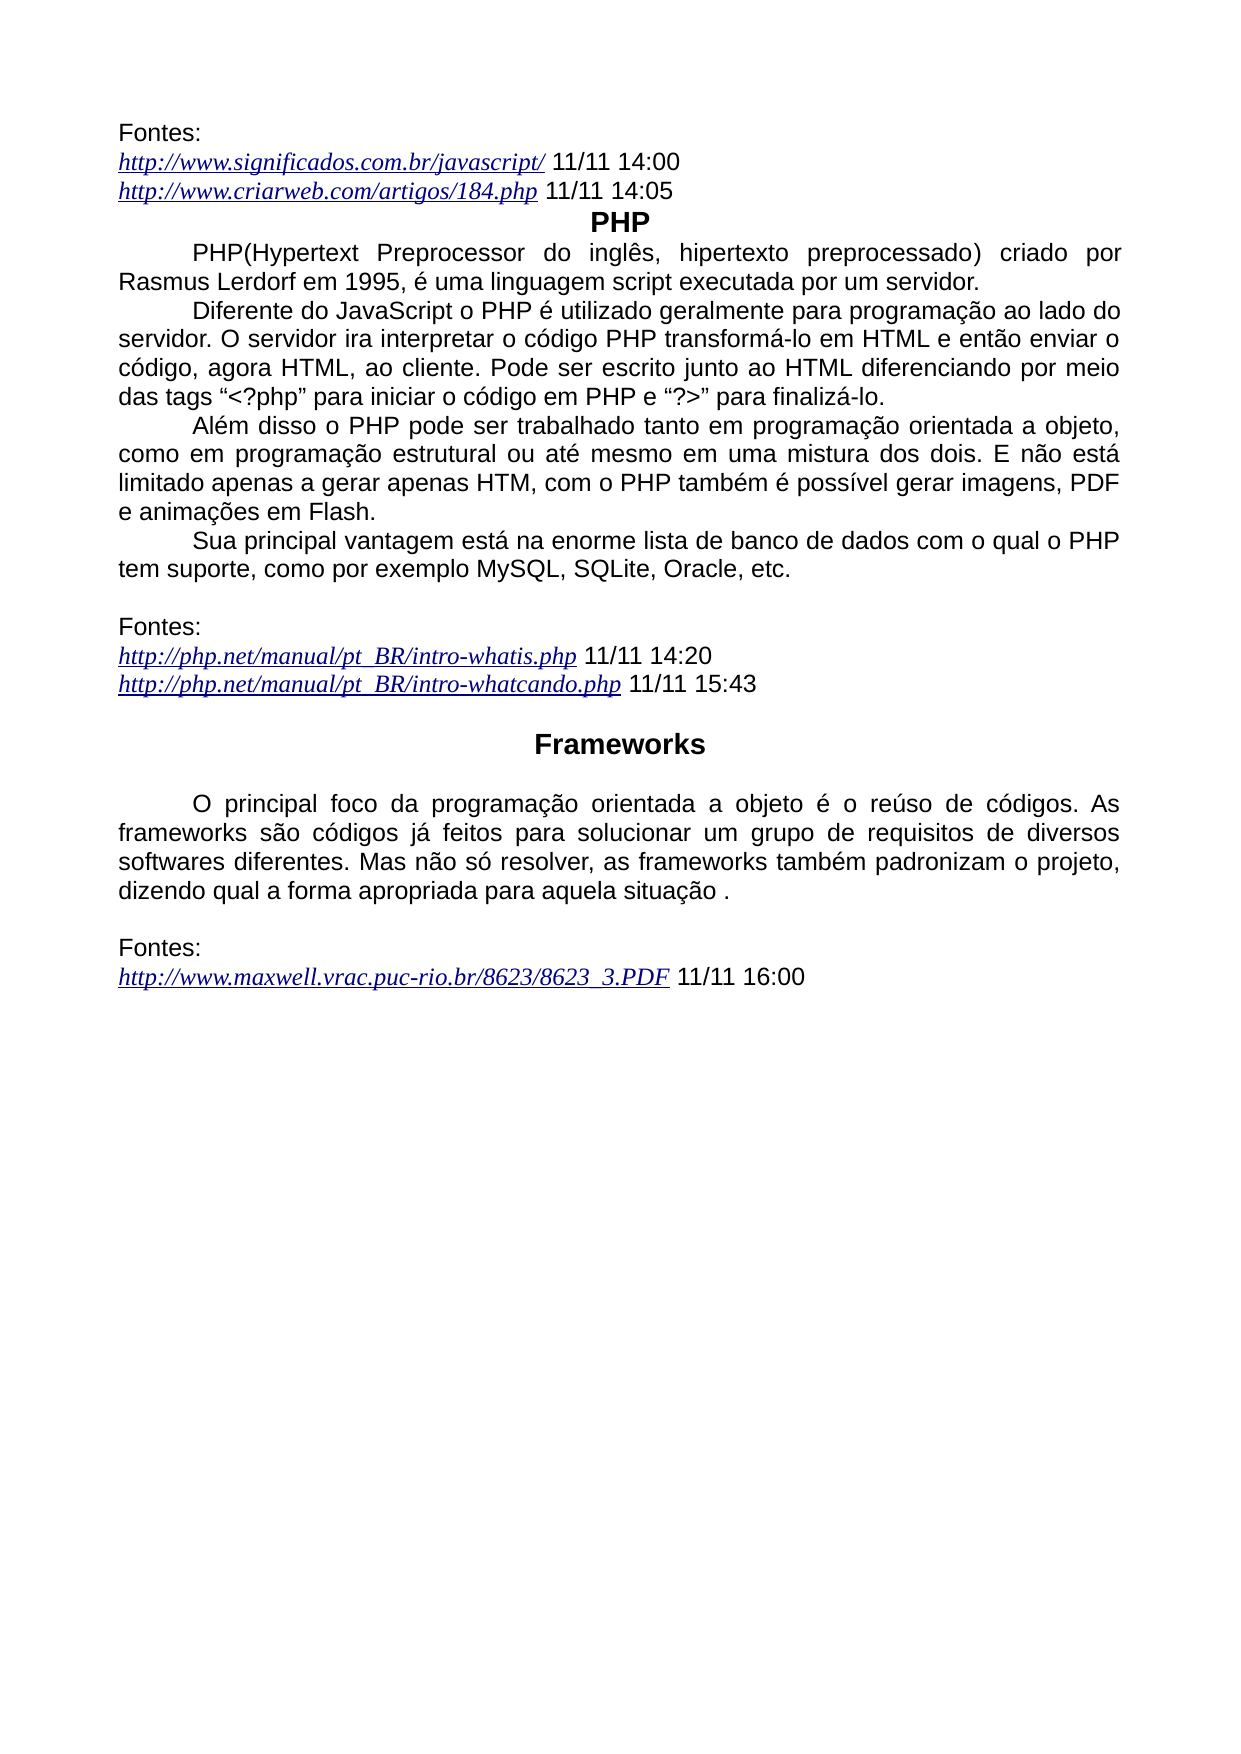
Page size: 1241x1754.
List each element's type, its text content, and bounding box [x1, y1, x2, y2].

text http://php.net/manual/pt_BR/intro-whatcando.php 11/11 15:43 [118, 669, 1122, 698]
text Fontes: [118, 118, 1122, 147]
text O principal foco da programação orientada a objeto é o reúso de códigos. As frameworks são códigos já feitos para solucionar um grupo de requisitos de diversos softwares diferentes. Mas não só resolver, as frameworks também padronizam o projeto, dizendo qual a forma apropriada para aquela situação . [118, 789, 1122, 904]
text PHP [118, 204, 1122, 238]
text PHP(Hypertext Preprocessor do inglês, hipertexto preprocessado) criado por Rasmus Lerdorf em 1995, é uma linguagem script executada por um servidor. [118, 238, 1122, 296]
text Além disso o PHP pode ser trabalhado tanto em programação orientada a objeto, como em programação estrutural ou até mesmo em uma mistura dos dois. E não está limitado apenas a gerar apenas HTM, com o PHP também é possível gerar imagens, PDF e animações em Flash. [118, 411, 1122, 526]
text http://www.maxwell.vrac.puc-rio.br/8623/8623_3.PDF 11/11 16:00 [118, 962, 1122, 991]
text Fontes: [118, 612, 1122, 641]
text Frameworks [118, 727, 1122, 761]
text Diferente do JavaScript o PHP é utilizado geralmente para programação ao lado do servidor. O servidor ira interpretar o código PHP transformá-lo em HTML e então enviar o código, agora HTML, ao cliente. Pode ser escrito junto ao HTML diferenciando por meio das tags “<?php” para iniciar o código em PHP e “?>” para finalizá-lo. [118, 296, 1122, 411]
text Fontes: [118, 933, 1122, 962]
text http://php.net/manual/pt_BR/intro-whatis.php 11/11 14:20 [118, 641, 1122, 669]
text http://www.significados.com.br/javascript/ 11/11 14:00 [118, 147, 1122, 176]
text http://www.criarweb.com/artigos/184.php 11/11 14:05 [118, 176, 1122, 204]
text Sua principal vantagem está na enorme lista de banco de dados com o qual o PHP tem suporte, como por exemplo MySQL, SQLite, Oracle, etc. [118, 526, 1122, 583]
